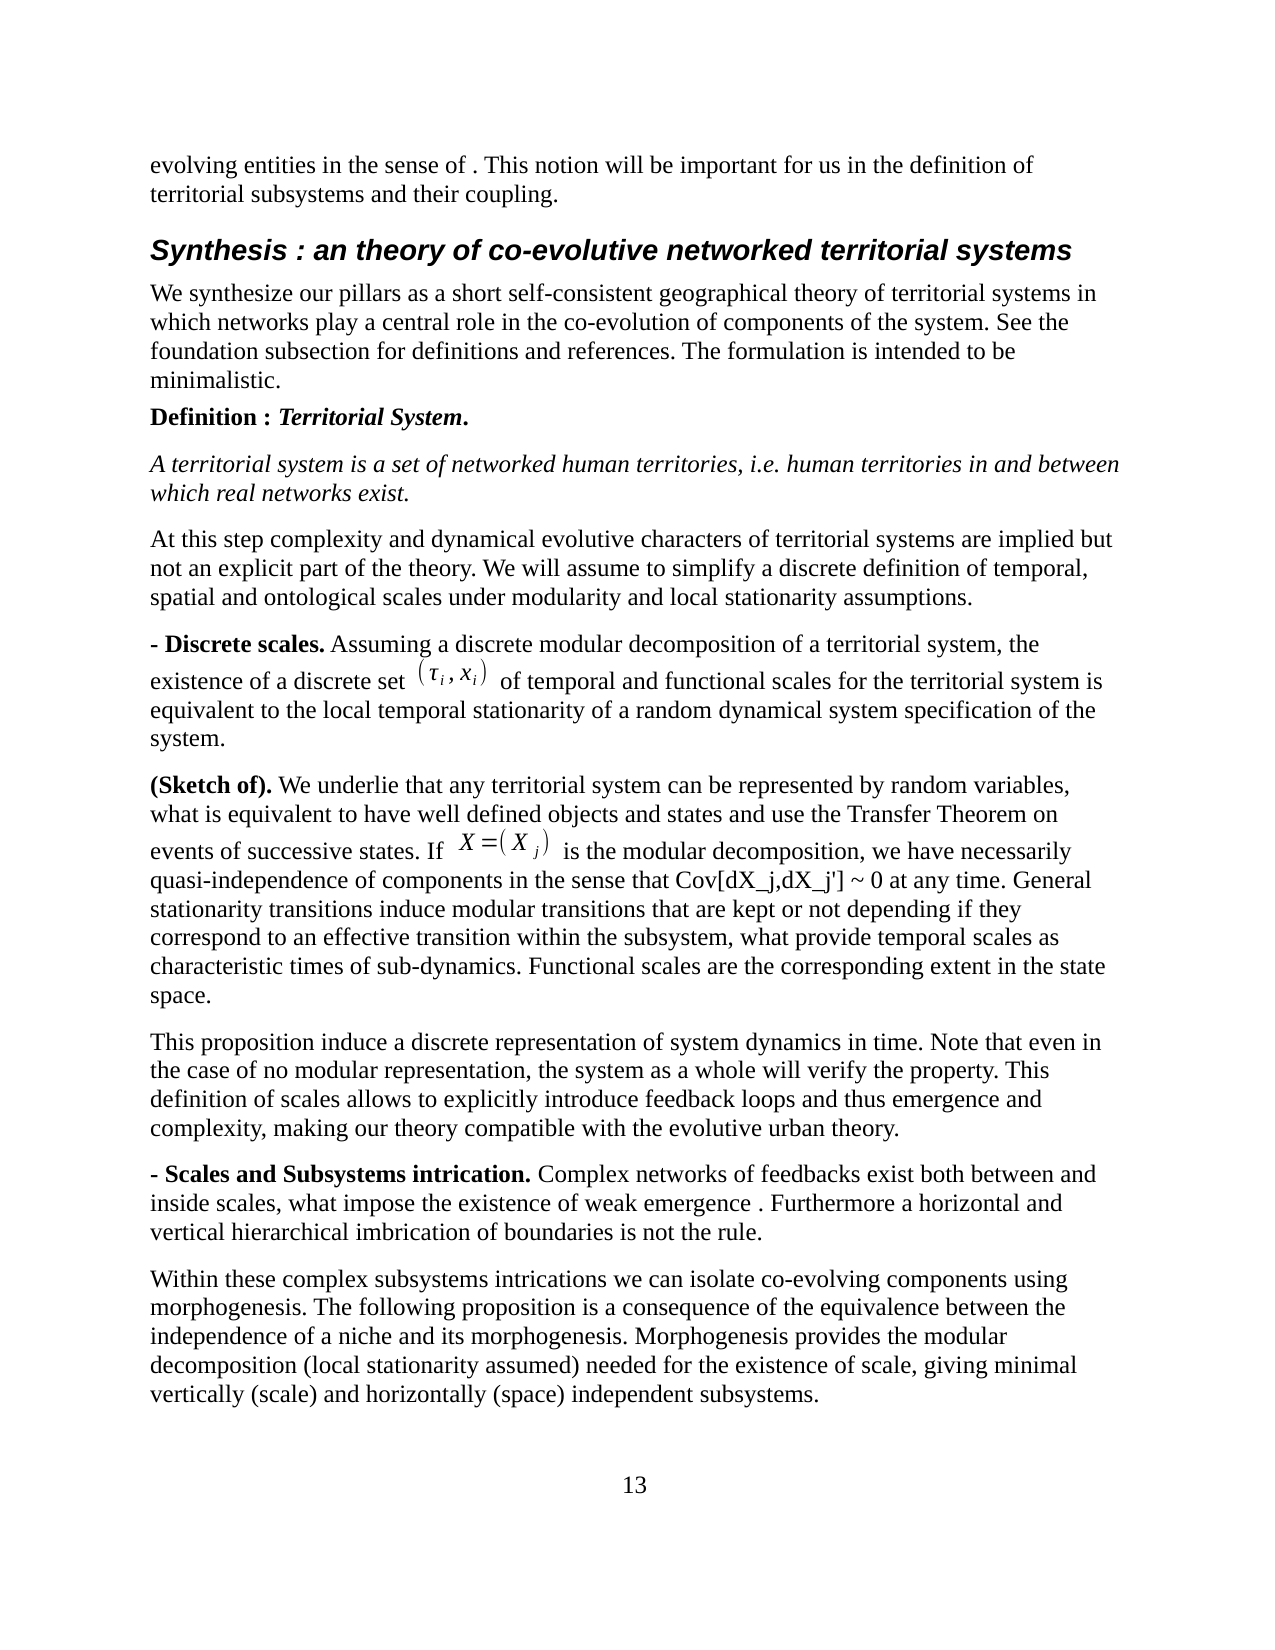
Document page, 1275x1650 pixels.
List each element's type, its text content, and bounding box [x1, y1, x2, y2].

text (Sketch of). We underlie that any territorial system can be represented by random variables, what is equivalent to have well defined objects and states and use the Transfer Theorem on events of successive states. If is the modular decomposition, we have necessarily quasi-independence of components in the sense that Cov[dX_j,dX_j'] ~ 0 at any time. General stationarity transitions induce modular transitions that are kept or not depending if they correspond to an effective transition within the subsystem, what provide temporal scales as characteristic times of sub-dynamics. Functional scales are the corresponding extent in the state space. [150, 770, 1125, 1009]
text Within these complex subsystems intrications we can isolate co-evolving components using morphogenesis. The following proposition is a consequence of the equivalence between the independence of a niche and its morphogenesis. Morphogenesis provides the modular decomposition (local stationarity assumed) needed for the existence of scale, giving minimal vertically (scale) and horizontally (space) independent subsystems. [150, 1264, 1125, 1407]
text This proposition induce a discrete representation of system dynamics in time. Note that even in the case of no modular representation, the system as a whole will verify the property. This definition of scales allows to explicitly introduce feedback loops and thus emergence and complexity, making our theory compatible with the evolutive urban theory. [150, 1027, 1125, 1142]
text A territorial system is a set of networked human territories, i.e. human territories in and between which real networks exist. [150, 449, 1125, 507]
text At this step complexity and dynamical evolutive characters of territorial systems are implied but not an explicit part of the theory. We will assume to simplify a discrete definition of temporal, spatial and ontological scales under modularity and local stationarity assumptions. [150, 524, 1125, 611]
subtitle Synthesis : an theory of co-evolutive networked territorial systems [150, 232, 1125, 266]
text Definition : Territorial System. [150, 402, 1125, 431]
text evolving entities in the sense of . This notion will be important for us in the definition of territorial subsystems and their coupling. [150, 150, 1125, 207]
text - Discrete scales. Assuming a discrete modular decomposition of a territorial system, the existence of a discrete set of temporal and functional scales for the territorial system is equivalent to the local temporal stationarity of a random dynamical system specification of the system. [150, 629, 1125, 752]
text We synthesize our pillars as a short self-consistent geographical theory of territorial systems in which networks play a central role in the co-evolution of components of the system. See the foundation subsection for definitions and references. The formulation is intended to be minimalistic. [150, 278, 1125, 393]
text - Scales and Subsystems intrication. Complex networks of feedbacks exist both between and inside scales, what impose the existence of weak emergence . Furthermore a horizontal and vertical hierarchical imbrication of boundaries is not the rule. [150, 1159, 1125, 1246]
